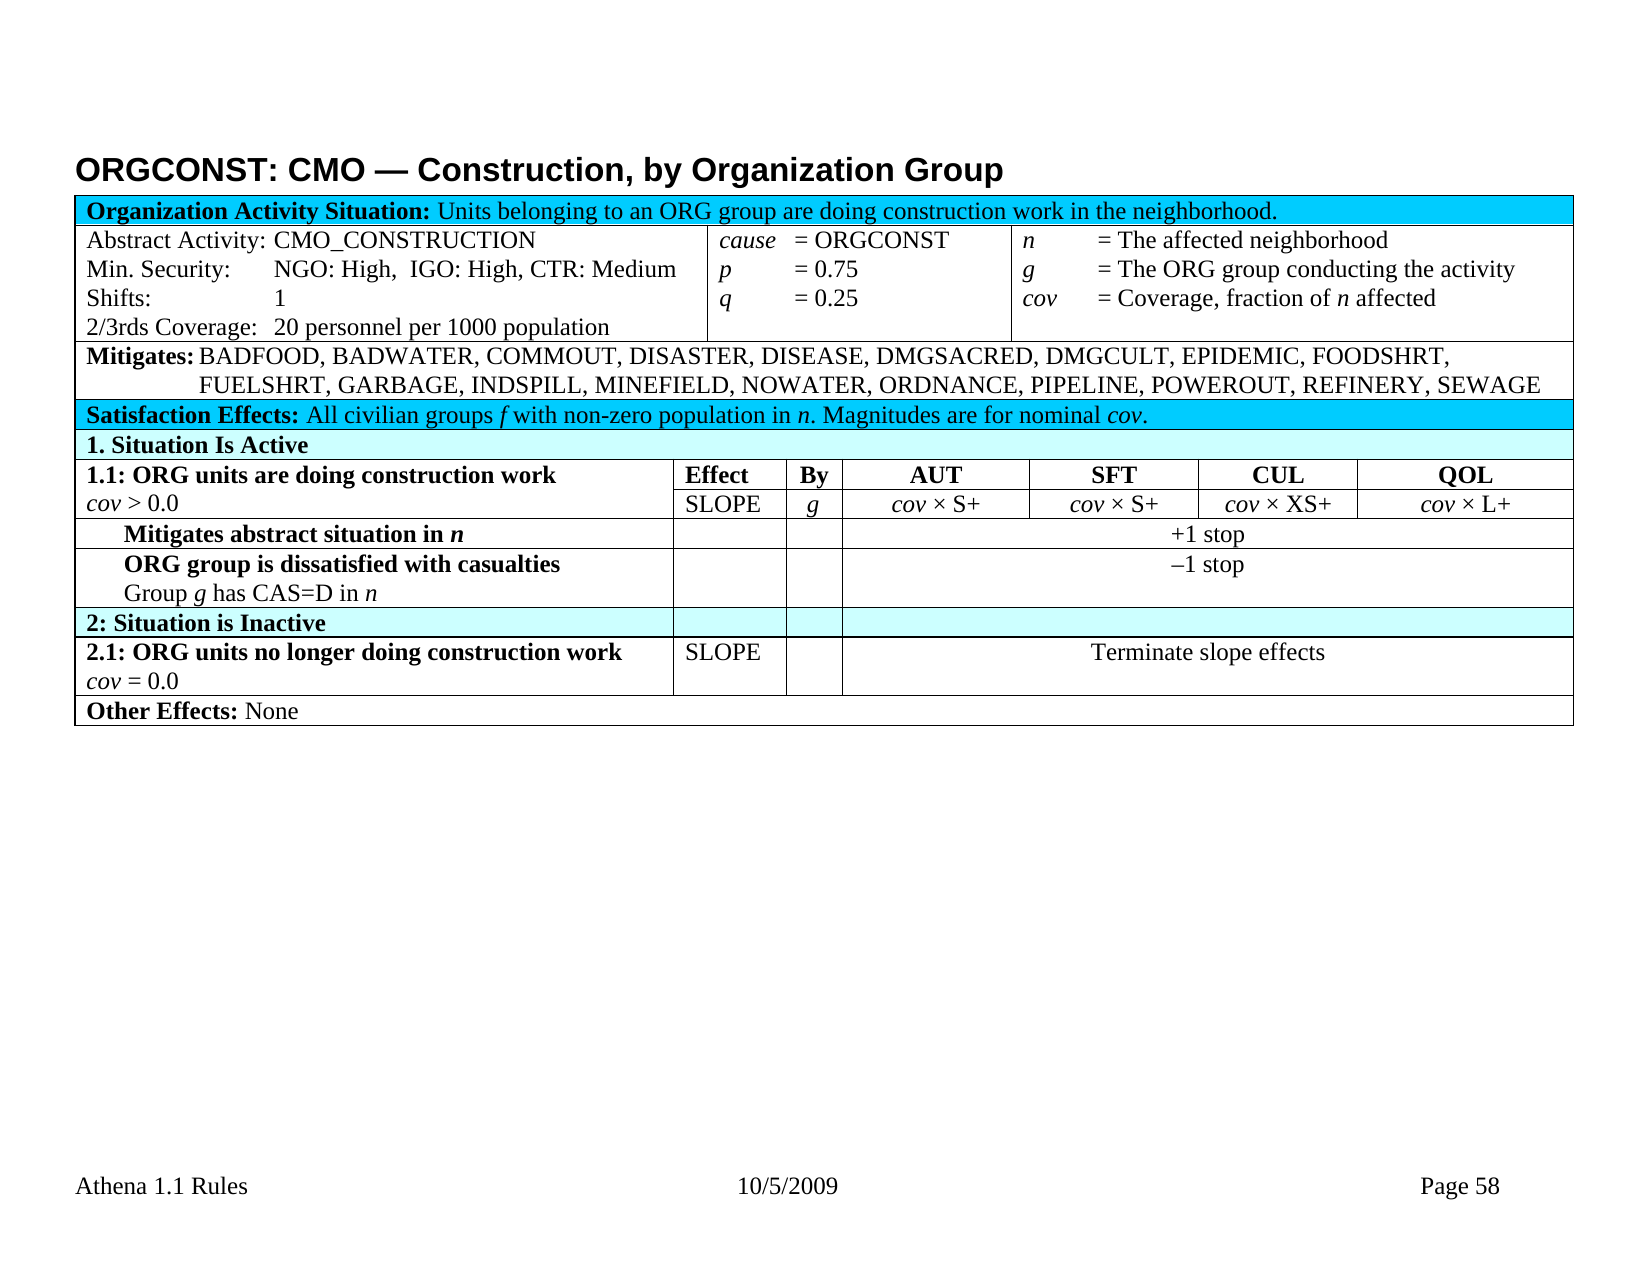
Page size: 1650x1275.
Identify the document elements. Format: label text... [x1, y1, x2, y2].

table_cell By [787, 460, 842, 488]
table_cell CUL [1199, 460, 1357, 488]
table_cell SLOPE [674, 638, 786, 695]
table_cell Satisfaction Effects: All civilian groups f with non-zero population in n. Magnitudes are for nominal cov. [76, 400, 1573, 429]
table_cell +1 stop [843, 519, 1573, 548]
table_cell Mitigates: BADFOOD, BADWATER, COMMOUT, DISASTER, DISEASE, DMGSACRED, DMGCULT, EPIDEMIC, FOODSHRT, FUELSHRT, GARBAGE, INDSPILL, MINEFIELD, NOWATER, ORDNANCE, PIPELINE, POWEROUT, REFINERY, SEWAGE [76, 342, 1573, 399]
table_cell cov × S+ [843, 490, 1029, 518]
table_cell [787, 519, 842, 548]
table_cell n = The affected neighborhood g = The ORG group conducting the activity cov = Coverage, fraction of n affected [1012, 226, 1573, 341]
table_cell Mitigates abstract situation in n [76, 519, 673, 548]
table_cell [787, 638, 842, 695]
table_cell [787, 608, 842, 636]
table_cell 2: Situation is Inactive [76, 608, 673, 636]
table_cell 1.1: ORG units are doing construction work cov > 0.0 [76, 460, 673, 518]
table_cell cov × S+ [1030, 490, 1198, 518]
table_cell [674, 519, 786, 548]
table_cell Other Effects: None [76, 696, 1573, 725]
table_cell Effect [674, 460, 786, 488]
table_cell SFT [1030, 460, 1198, 488]
table_cell g [787, 490, 842, 518]
table_cell [674, 549, 786, 607]
table_cell cause = ORGCONST p = 0.75 q = 0.25 [708, 226, 1011, 341]
table_header Organization Activity Situation: Units belonging to an ORG group are doing construction work in the neighborhood. [76, 196, 1573, 224]
table_cell –1 stop [843, 549, 1573, 607]
text ORGCONST: CMO — Construction, by Organization Group [75, 150, 1575, 188]
table_cell 2.1: ORG units no longer doing construction work cov = 0.0 [76, 638, 673, 695]
table_cell cov × XS+ [1199, 490, 1357, 518]
table_cell Terminate slope effects [843, 638, 1573, 695]
table_cell SLOPE [674, 490, 786, 518]
table_cell Abstract Activity: CMO_CONSTRUCTION Min. Security: NGO: High, IGO: High, CTR: Medium Shifts: 1 2/3rds Coverage: 20 personnel per 1000 population [76, 226, 707, 341]
table_cell AUT [843, 460, 1029, 488]
table_cell QOL [1358, 460, 1573, 488]
table_cell [843, 608, 1573, 636]
table_cell cov × L+ [1358, 490, 1573, 518]
table_cell [787, 549, 842, 607]
table_cell 1. Situation Is Active [76, 430, 1573, 459]
table_cell ORG group is dissatisfied with casualties Group g has CAS=D in n [76, 549, 673, 607]
table_cell [674, 608, 786, 636]
